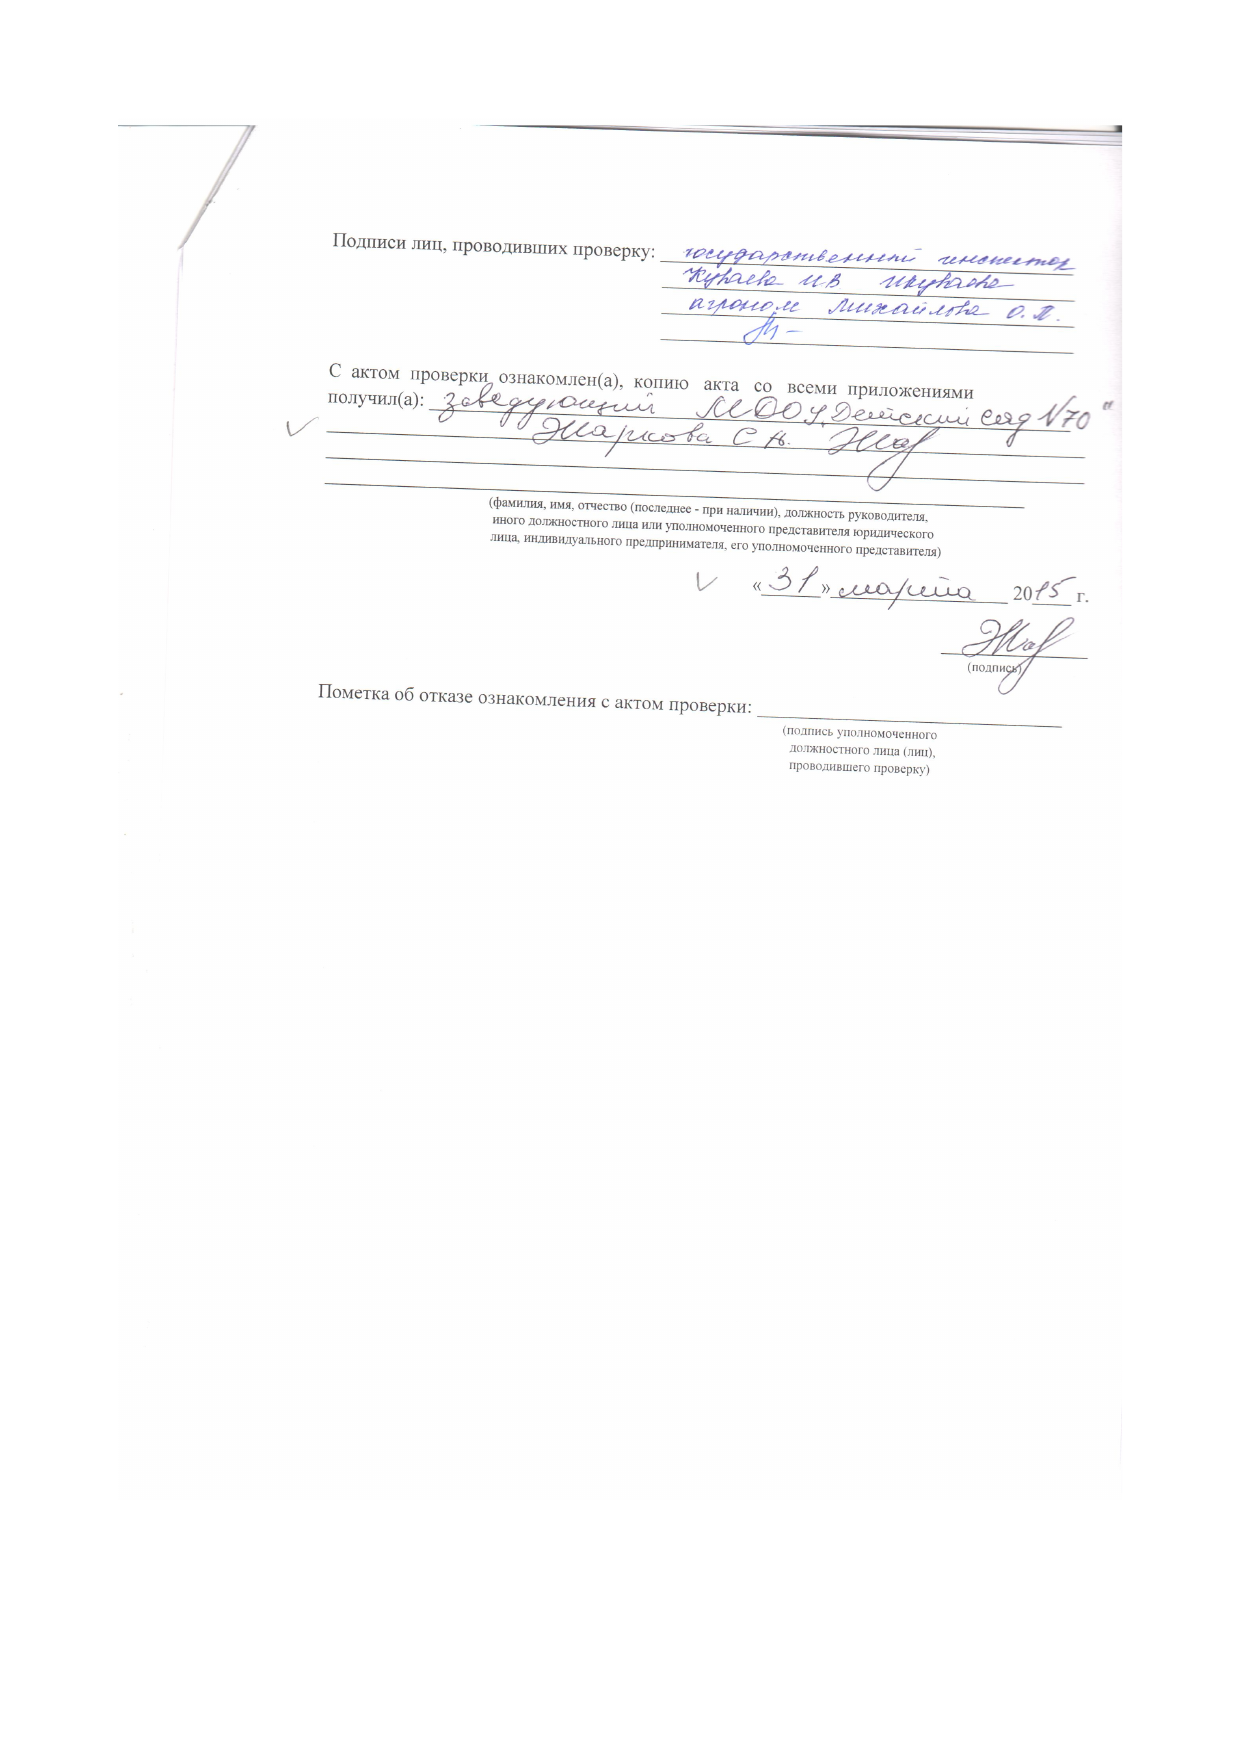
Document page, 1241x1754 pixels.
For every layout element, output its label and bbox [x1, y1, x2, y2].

picture [118, 118, 1123, 1500]
